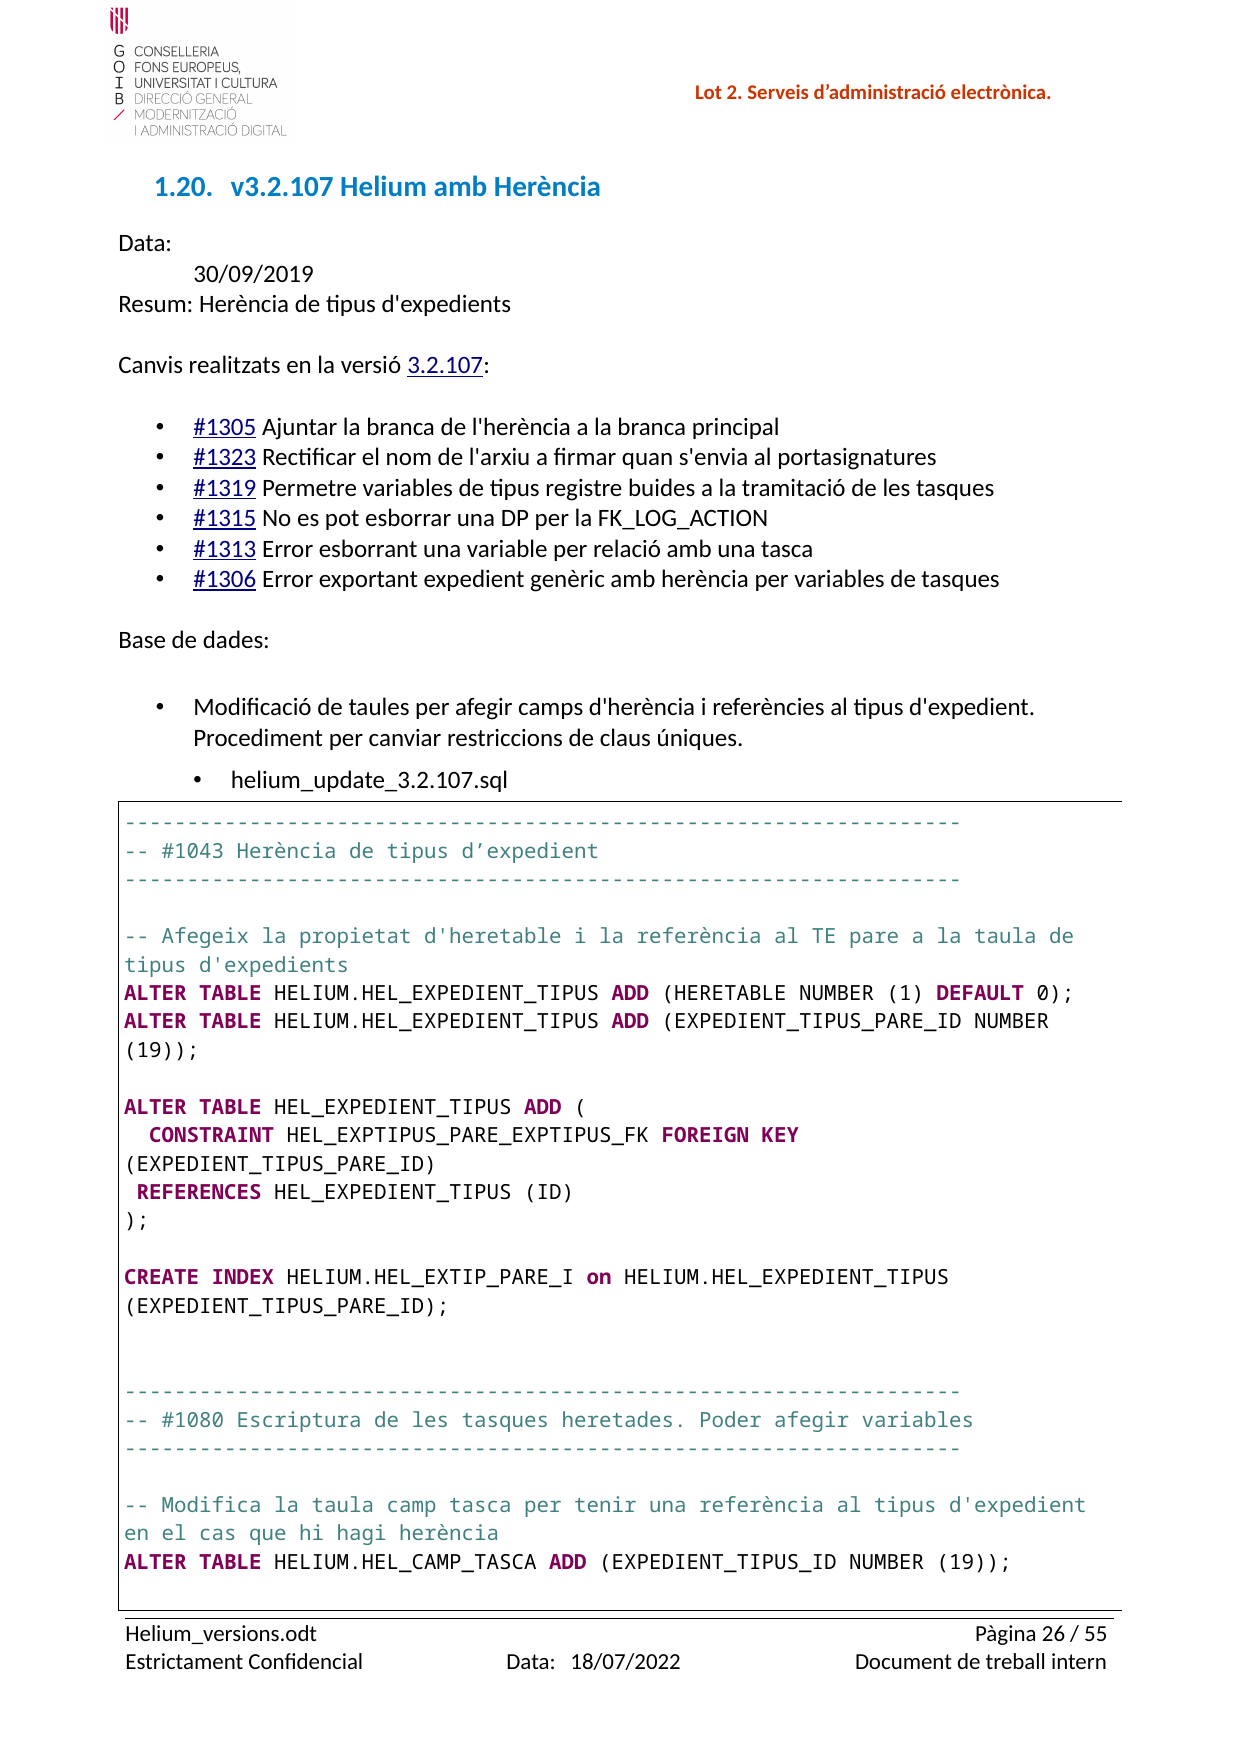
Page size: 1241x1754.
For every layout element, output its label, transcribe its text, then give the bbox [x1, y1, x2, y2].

text 30/09/2019 [118, 258, 1122, 289]
list #1319 Permetre variables de tipus registre buides a la tramitació de les tasques [156, 472, 1122, 502]
table_header ------------------------------------------------------------------- -- #1043 Herència de tipus d’expedient ------------------------------------------------------------------- -- Afegeix la propietat d'heretable i la referència al TE pare a la taula de tipus d'expedients ALTER TABLE HELIUM.HEL_EXPEDIENT_TIPUS ADD (HERETABLE NUMBER (1) DEFAULT 0); ALTER TABLE HELIUM.HEL_EXPEDIENT_TIPUS ADD (EXPEDIENT_TIPUS_PARE_ID NUMBER (19)); ALTER TABLE HEL_EXPEDIENT_TIPUS ADD ( CONSTRAINT HEL_EXPTIPUS_PARE_EXPTIPUS_FK FOREIGN KEY (EXPEDIENT_TIPUS_PARE_ID) REFERENCES HEL_EXPEDIENT_TIPUS (ID) ); CREATE INDEX HELIUM.HEL_EXTIP_PARE_I on HELIUM.HEL_EXPEDIENT_TIPUS (EXPEDIENT_TIPUS_PARE_ID); ------------------------------------------------------------------- -- #1080 Escriptura de les tasques heretades. Poder afegir variables ------------------------------------------------------------------- -- Modifica la taula camp tasca per tenir una referència al tipus d'expedient en el cas que hi hagi herència ALTER TABLE HELIUM.HEL_CAMP_TASCA ADD (EXPEDIENT_TIPUS_ID NUMBER (19)); [119, 802, 1122, 1609]
picture [100, 0, 297, 144]
text Resum: Herència de tipus d'expedients [118, 289, 1122, 319]
list #1313 Error esborrant una variable per relació amb una tasca [156, 533, 1122, 563]
subtitle v3.2.107 Helium amb Herència [153, 168, 1122, 204]
list #1305 Ajuntar la branca de l'herència a la branca principal [156, 411, 1122, 441]
list helium_update_3.2.107.sql [193, 764, 1122, 795]
list #1306 Error exportant expedient genèric amb herència per variables de tasques [156, 563, 1122, 594]
list Modificació de taules per afegir camps d'herència i referències al tipus d'expedient. Procediment per canviar restriccions de claus úniques. [156, 691, 1122, 752]
text Data: [118, 228, 1122, 258]
text Base de dades: [118, 624, 1122, 655]
list #1315 No es pot esborrar una DP per la FK_LOG_ACTION [156, 502, 1122, 533]
text Canvis realitzats en la versió 3.2.107: [118, 350, 1122, 380]
list #1323 Rectificar el nom de l'arxiu a firmar quan s'envia al portasignatures [156, 441, 1122, 472]
